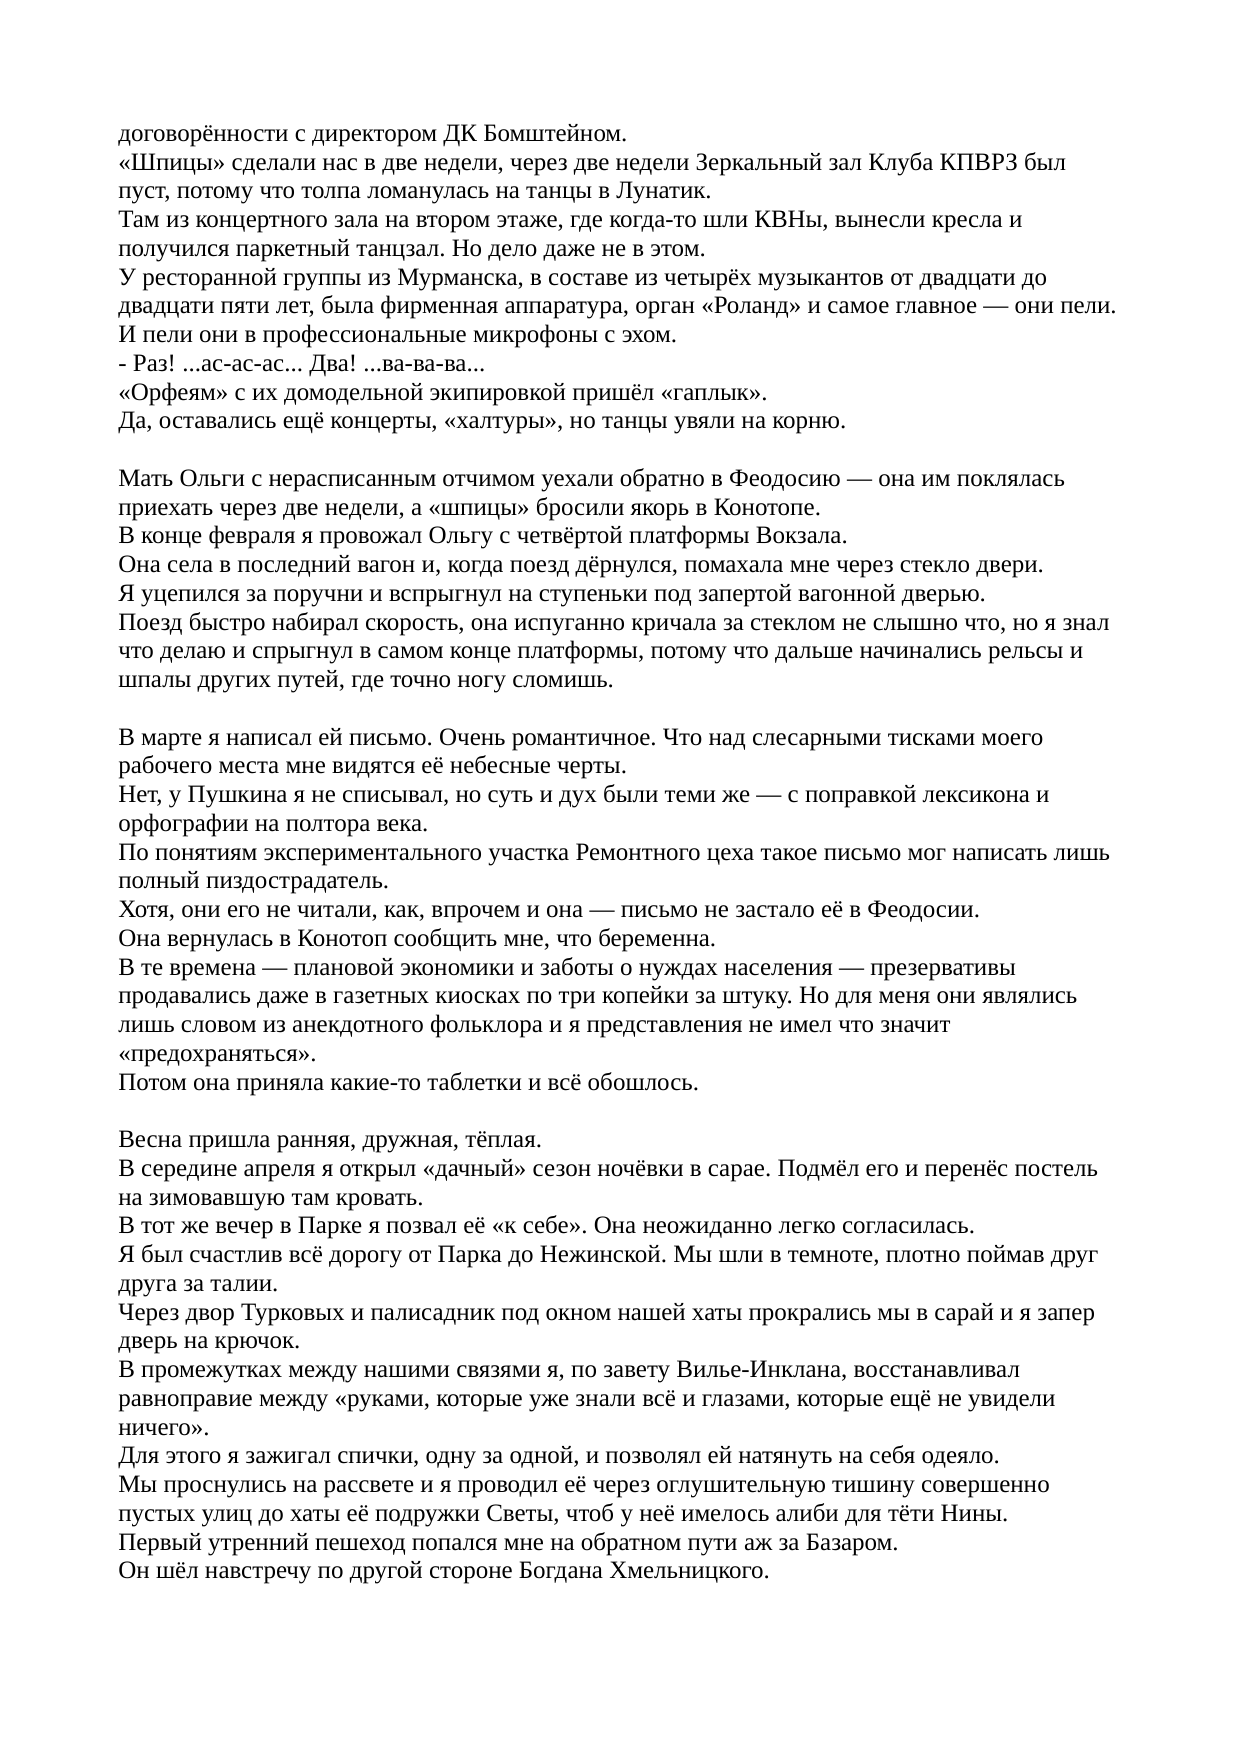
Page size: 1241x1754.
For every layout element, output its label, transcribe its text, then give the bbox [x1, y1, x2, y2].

text - Раз! ...ас-ас-ас... Два! ...ва-ва-ва... [118, 348, 1122, 377]
text Мать Ольги с нерасписанным отчимом уехали обратно в Феодосию — она им поклялась приехать через две недели, а «шпицы» бросили якорь в Конотопе. [118, 463, 1122, 521]
text В тот же вечер в Парке я позвал её «к себе». Она неожиданно легко согласилась. [118, 1211, 1122, 1239]
text По понятиям экспериментального участка Ремонтного цеха такое письмо мог написать лишь полный пиздострадатель. [118, 837, 1122, 894]
text Я уцепился за поручни и вспрыгнул на ступеньки под запертой вагонной дверью. [118, 578, 1122, 607]
text Он шёл навстречу по другой стороне Богдана Хмельницкого. [118, 1556, 1122, 1584]
text В те времена — плановой экономики и заботы о нуждах населения — презервативы продавались даже в газетных киосках по три копейки за штуку. Но для меня они являлись лишь словом из анекдотного фольклора и я представления не имел что значит «предохраняться». [118, 952, 1122, 1067]
text Она вернулась в Конотоп сообщить мне, что беременна. [118, 923, 1122, 952]
text В марте я написал ей письмо. Очень романтичное. Что над слесарными тисками моего рабочего места мне видятся её небесные черты. [118, 722, 1122, 779]
text «Шпицы» сделали нас в две недели, через две недели Зеркальный зал Клуба КПВРЗ был пуст, потому что толпа ломанулась на танцы в Лунатик. [118, 147, 1122, 204]
text «Орфеям» с их домодельной экипировкой пришёл «гаплык». [118, 377, 1122, 406]
text Через двор Турковых и палисадник под окном нашей хаты прокрались мы в сарай и я запер дверь на крючок. [118, 1297, 1122, 1354]
text договорённости с директором ДК Бомштейном. [118, 118, 1122, 147]
text Нет, у Пушкина я не списывал, но суть и дух были теми же — с поправкой лексикона и орфографии на полтора века. [118, 779, 1122, 837]
text Поезд быстро набирал скорость, она испуганно кричала за стеклом не слышно что, но я знал что делаю и спрыгнул в самом конце платформы, потому что дальше начинались рельсы и шпалы других путей, где точно ногу сломишь. [118, 607, 1122, 693]
text Там из концертного зала на втором этаже, где когда-то шли КВНы, вынесли кресла и получился паркетный танцзал. Но дело даже не в этом. [118, 204, 1122, 262]
text Да, оставались ещё концерты, «халтуры», но танцы увяли на корню. [118, 406, 1122, 434]
text Для этого я зажигал спички, одну за одной, и позволял ей натянуть на себя одеяло. [118, 1441, 1122, 1469]
text В конце февраля я провожал Ольгу с четвёртой платформы Вокзала. [118, 521, 1122, 549]
text Она села в последний вагон и, когда поезд дёрнулся, помахала мне через стекло двери. [118, 549, 1122, 578]
text Мы проснулись на рассвете и я проводил её через оглушительную тишину совершенно пустых улиц до хаты её подружки Светы, чтоб у неё имелось алиби для тёти Нины. [118, 1469, 1122, 1527]
text Весна пришла ранняя, дружная, тёплая. [118, 1124, 1122, 1153]
text Потом она приняла какие-то таблетки и всё обошлось. [118, 1067, 1122, 1096]
text Я был счастлив всё дорогу от Парка до Нежинской. Мы шли в темноте, плотно поймав друг друга за талии. [118, 1239, 1122, 1297]
text У ресторанной группы из Мурманска, в составе из четырёх музыкантов от двадцати до двадцати пяти лет, была фирменная аппаратура, орган «Роланд» и самое главное — они пели. И пели они в профессиональные микрофоны с эхом. [118, 262, 1122, 348]
text Хотя, они его не читали, как, впрочем и она — письмо не застало её в Феодосии. [118, 894, 1122, 923]
text Первый утренний пешеход попался мне на обратном пути аж за Базаром. [118, 1527, 1122, 1556]
text В промежутках между нашими связями я, по завету Вилье-Инклана, восстанавливал равноправие между «руками, которые уже знали всё и глазами, которые ещё не увидели ничего». [118, 1354, 1122, 1441]
text В середине апреля я открыл «дачный» сезон ночёвки в сарае. Подмёл его и перенёс постель на зимовавшую там кровать. [118, 1153, 1122, 1211]
